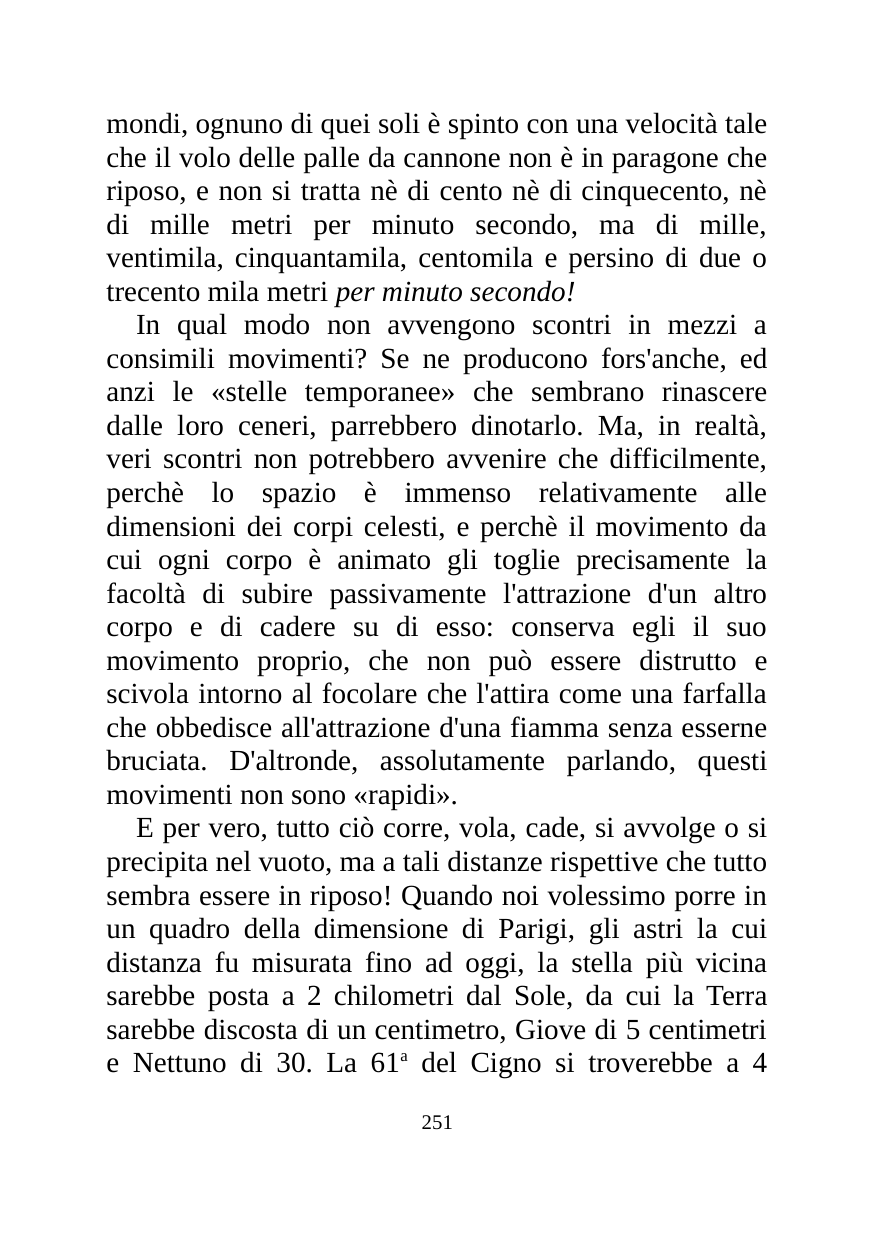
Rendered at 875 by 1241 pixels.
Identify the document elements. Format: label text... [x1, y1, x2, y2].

text E per vero, tutto ciò corre, vola, cade, si avvolge o si precipita nel vuoto, ma a tali distanze rispettive che tutto sembra essere in riposo! Quando noi volessimo porre in un quadro della dimensione di Parigi, gli astri la cui distanza fu misurata fino ad oggi, la stella più vicina sarebbe posta a 2 chilometri dal Sole, da cui la Terra sarebbe discosta di un centimetro, Giove di 5 centimetri e Nettuno di 30. La 61a del Cigno si troverebbe a 4 [106, 811, 768, 1079]
text In qual modo non avvengono scontri in mezzi a consimili movimenti? Se ne producono fors'anche, ed anzi le «stelle temporanee» che sembrano rinascere dalle loro ceneri, parrebbero dinotarlo. Ma, in realtà, veri scontri non potrebbero avvenire che difficilmente, perchè lo spazio è immenso relativamente alle dimensioni dei corpi celesti, e perchè il movimento da cui ogni corpo è animato gli toglie precisamente la facoltà di subire passivamente l'attrazione d'un altro corpo e di cadere su di esso: conserva egli il suo movimento proprio, che non può essere distrutto e scivola intorno al focolare che l'attira come una farfalla che obbedisce all'attrazione d'una fiamma senza esserne bruciata. D'altronde, assolutamente parlando, questi movimenti non sono «rapidi». [106, 307, 768, 811]
text mondi, ognuno di quei soli è spinto con una velocità tale che il volo delle palle da cannone non è in paragone che riposo, e non si tratta nè di cento nè di cinquecento, nè di mille metri per minuto secondo, ma di mille, ventimila, cinquantamila, centomila e persino di due o trecento mila metri per minuto secondo! [106, 106, 768, 307]
